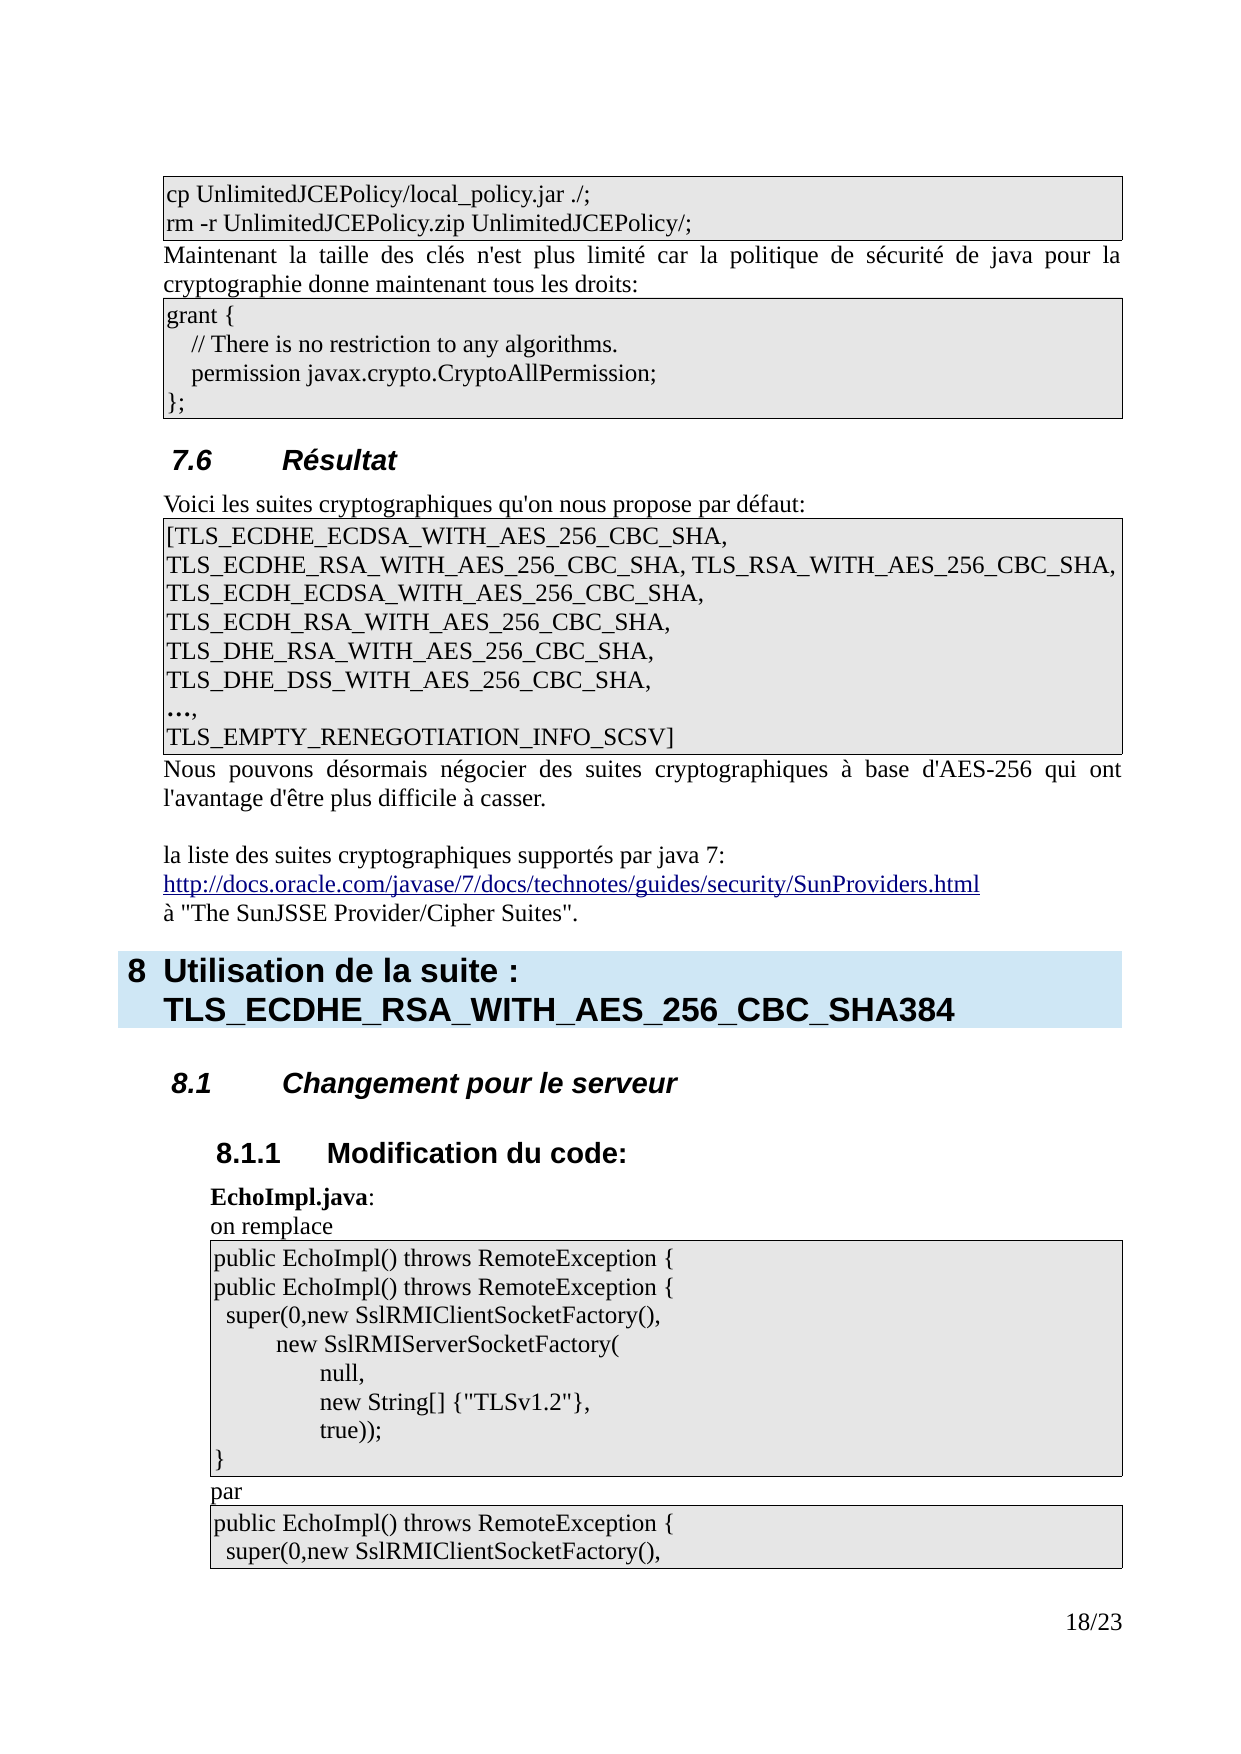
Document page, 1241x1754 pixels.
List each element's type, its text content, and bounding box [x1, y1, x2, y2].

text }; [164, 384, 1122, 418]
text // There is no restriction to any algorithms. [164, 326, 1122, 355]
text Maintenant la taille des clés n'est plus limité car la politique de sécurité de java pour la cryptographie donne maintenant tous les droits: [163, 241, 1122, 297]
text [TLS_ECDHE_ECDSA_WITH_AES_256_CBC_SHA, TLS_ECDHE_RSA_WITH_AES_256_CBC_SHA, TLS_RSA_WITH_AES_256_CBC_SHA, TLS_ECDH_ECDSA_WITH_AES_256_CBC_SHA, TLS_ECDH_RSA_WITH_AES_256_CBC_SHA, TLS_DHE_RSA_WITH_AES_256_CBC_SHA, TLS_DHE_DSS_WITH_AES_256_CBC_SHA, [164, 519, 1122, 690]
text Nous pouvons désormais négocier des suites cryptographiques à base d'AES-256 qui ont l'avantage d'être plus difficile à casser. [163, 755, 1122, 811]
text permission javax.crypto.CryptoAllPermission; [164, 355, 1122, 384]
text super(0,new SslRMIClientSocketFactory(), [211, 1533, 1122, 1568]
text cp UnlimitedJCEPolicy/local_policy.jar ./; [164, 177, 1122, 205]
text par [210, 1477, 1122, 1505]
text rm -r UnlimitedJCEPolicy.zip UnlimitedJCEPolicy/; [164, 205, 1122, 240]
text …, [164, 690, 1122, 719]
text public EchoImpl() throws RemoteException { [211, 1241, 1122, 1269]
subtitle Changement pour le serveur [163, 1066, 1122, 1099]
subtitle Modification du code: [208, 1136, 1122, 1170]
text true)); [211, 1412, 1122, 1441]
text TLS_EMPTY_RENEGOTIATION_INFO_SCSV] [164, 719, 1122, 754]
text on remplace [210, 1211, 1122, 1240]
text http://docs.oracle.com/javase/7/docs/technotes/guides/security/SunProviders.html [163, 869, 1122, 898]
text la liste des suites cryptographiques supportés par java 7: [163, 840, 1122, 869]
text null, [211, 1355, 1122, 1384]
text à "The SunJSSE Provider/Cipher Suites". [163, 898, 1122, 926]
text new SslRMIServerSocketFactory( [211, 1326, 1122, 1355]
text grant { [164, 299, 1122, 326]
text Voici les suites cryptographiques qu'on nous propose par défaut: [163, 489, 1122, 518]
text new String[] {"TLSv1.2"}, [211, 1384, 1122, 1412]
text public EchoImpl() throws RemoteException { [211, 1506, 1122, 1533]
text super(0,new SslRMIClientSocketFactory(), [211, 1297, 1122, 1326]
text public EchoImpl() throws RemoteException { [211, 1269, 1122, 1297]
text } [211, 1441, 1122, 1476]
text EchoImpl.java: [210, 1182, 1122, 1211]
subtitle Utilisation de la suite : TLS_ECDHE_RSA_WITH_AES_256_CBC_SHA384 [118, 951, 1122, 1028]
subtitle Résultat [163, 443, 1122, 477]
